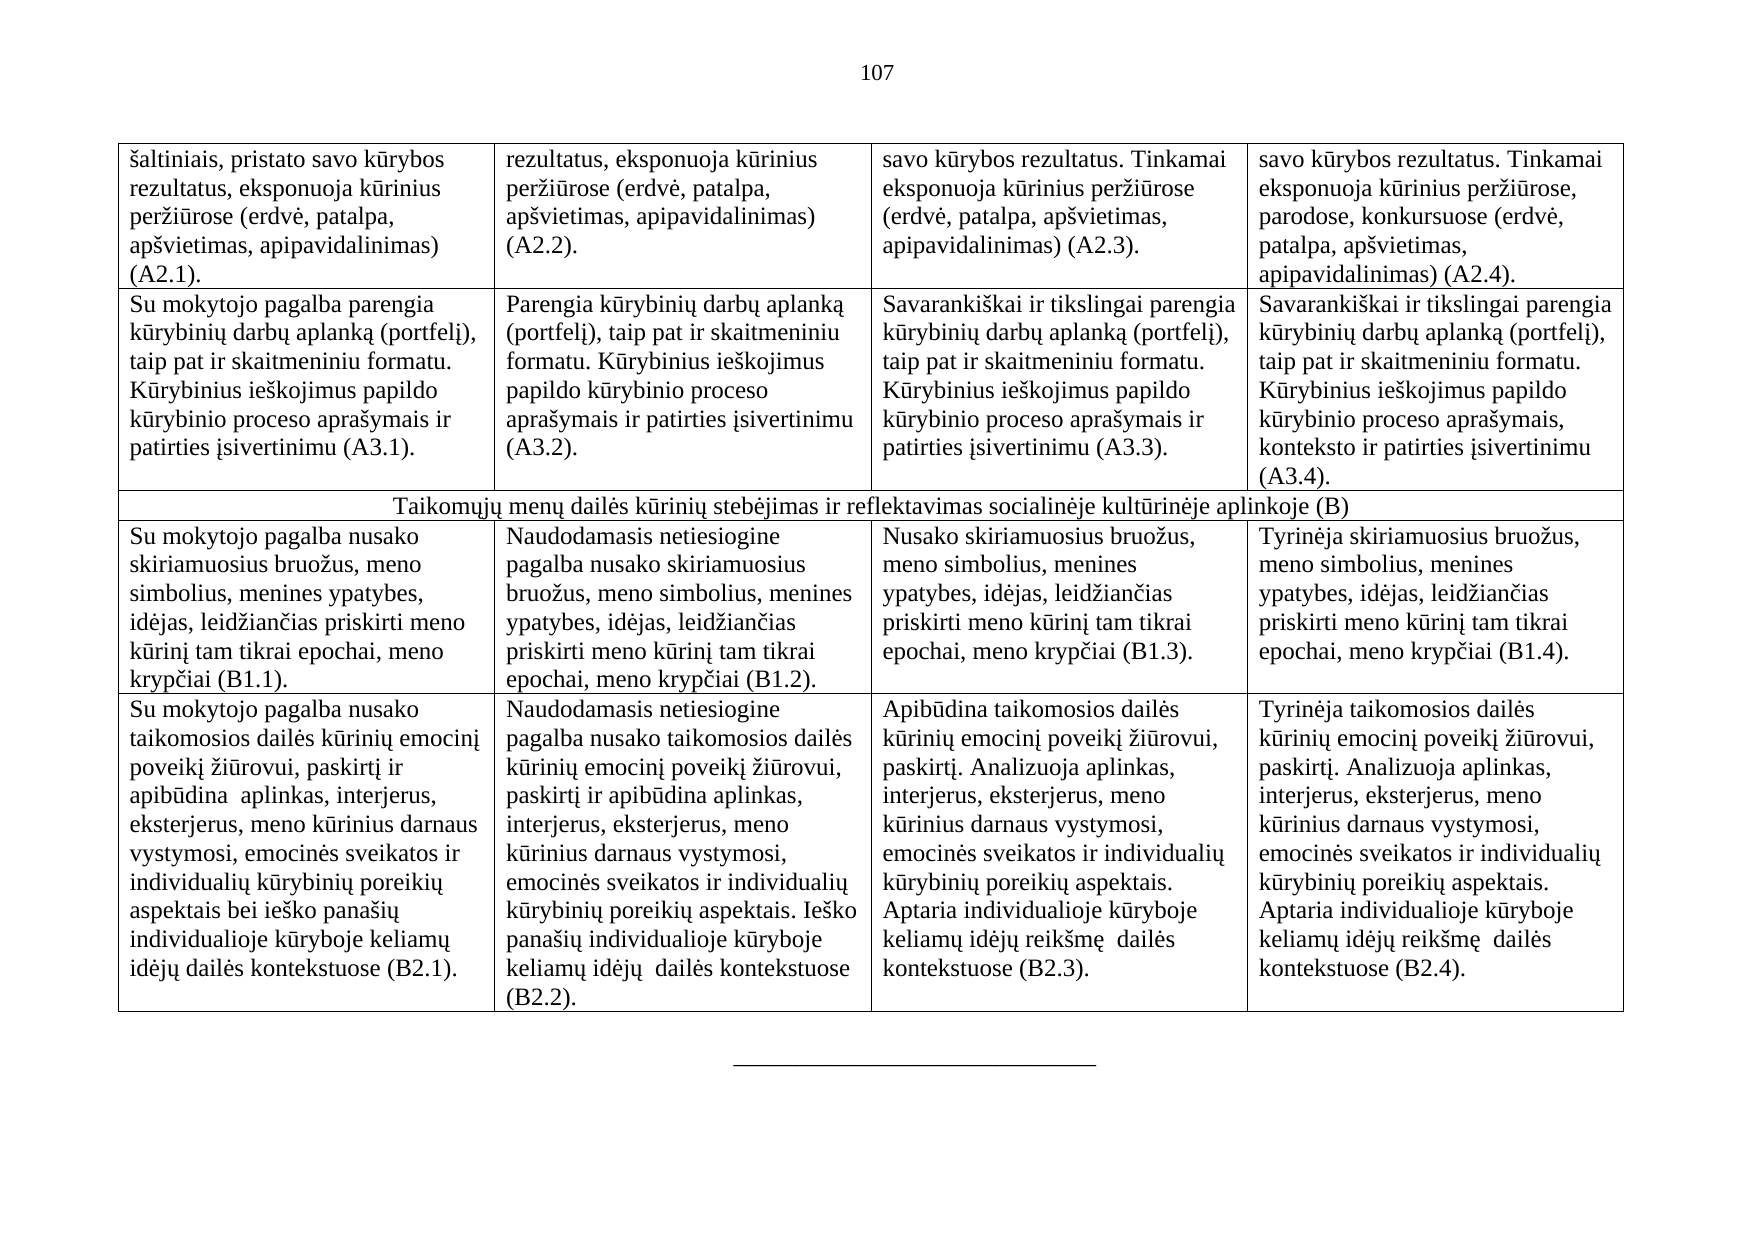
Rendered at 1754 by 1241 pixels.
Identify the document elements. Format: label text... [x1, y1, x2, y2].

table_cell Apibūdina taikomosios dailės kūrinių emocinį poveikį žiūrovui, paskirtį. Analizuoja aplinkas, interjerus, eksterjerus, meno kūrinius darnaus vystymosi, emocinės sveikatos ir individualių kūrybinių poreikių aspektais. Aptaria individualioje kūryboje keliamų idėjų reikšmę dailės kontekstuose (B2.3). [872, 694, 1247, 1011]
table_cell Parengia kūrybinių darbų aplanką (portfelį), taip pat ir skaitmeniniu formatu. Kūrybinius ieškojimus papildo kūrybinio proceso aprašymais ir patirties įsivertinimu (A3.2). [495, 289, 871, 490]
table_cell Taikomųjų menų dailės kūrinių stebėjimas ir reflektavimas socialinėje kultūrinėje aplinkoje (B) [119, 491, 1623, 520]
table_cell Su mokytojo pagalba parengia kūrybinių darbų aplanką (portfelį), taip pat ir skaitmeniniu formatu. Kūrybinius ieškojimus papildo kūrybinio proceso aprašymais ir patirties įsivertinimu (A3.1). [119, 289, 494, 490]
table_cell Su mokytojo pagalba nusako skiriamuosius bruožus, meno simbolius, menines ypatybes, idėjas, leidžiančias priskirti meno kūrinį tam tikrai epochai, meno krypčiai (B1.1). [119, 521, 494, 693]
table_cell Naudodamasis netiesiogine pagalba nusako taikomosios dailės kūrinių emocinį poveikį žiūrovui, paskirtį ir apibūdina aplinkas, interjerus, eksterjerus, meno kūrinius darnaus vystymosi, emocinės sveikatos ir individualių kūrybinių poreikių aspektais. Ieško panašių individualioje kūryboje keliamų idėjų dailės kontekstuose (B2.2). [495, 694, 871, 1011]
table_cell savo kūrybos rezultatus. Tinkamai eksponuoja kūrinius peržiūrose, parodose, konkursuose (erdvė, patalpa, apšvietimas, apipavidalinimas) (A2.4). [1248, 144, 1623, 288]
table_cell Su mokytojo pagalba nusako taikomosios dailės kūrinių emocinį poveikį žiūrovui, paskirtį ir apibūdina aplinkas, interjerus, eksterjerus, meno kūrinius darnaus vystymosi, emocinės sveikatos ir individualių kūrybinių poreikių aspektais bei ieško panašių individualioje kūryboje keliamų idėjų dailės kontekstuose (B2.1). [119, 694, 494, 1011]
table_cell Tyrinėja taikomosios dailės kūrinių emocinį poveikį žiūrovui, paskirtį. Analizuoja aplinkas, interjerus, eksterjerus, meno kūrinius darnaus vystymosi, emocinės sveikatos ir individualių kūrybinių poreikių aspektais. Aptaria individualioje kūryboje keliamų idėjų reikšmę dailės kontekstuose (B2.4). [1248, 694, 1623, 1011]
table_cell Savarankiškai ir tikslingai parengia kūrybinių darbų aplanką (portfelį), taip pat ir skaitmeniniu formatu. Kūrybinius ieškojimus papildo kūrybinio proceso aprašymais, konteksto ir patirties įsivertinimu (A3.4). [1248, 289, 1623, 490]
table_cell Tyrinėja skiriamuosius bruožus, meno simbolius, menines ypatybes, idėjas, leidžiančias priskirti meno kūrinį tam tikrai epochai, meno krypčiai (B1.4). [1248, 521, 1623, 693]
table_cell rezultatus, eksponuoja kūrinius peržiūrose (erdvė, patalpa, apšvietimas, apipavidalinimas) (A2.2). [495, 144, 871, 288]
table_cell savo kūrybos rezultatus. Tinkamai eksponuoja kūrinius peržiūrose (erdvė, patalpa, apšvietimas, apipavidalinimas) (A2.3). [872, 144, 1247, 288]
table_cell Nusako skiriamuosius bruožus, meno simbolius, menines ypatybes, idėjas, leidžiančias priskirti meno kūrinį tam tikrai epochai, meno krypčiai (B1.3). [872, 521, 1247, 693]
table_cell šaltiniais, pristato savo kūrybos rezultatus, eksponuoja kūrinius peržiūrose (erdvė, patalpa, apšvietimas, apipavidalinimas) (A2.1). [119, 144, 494, 288]
table_cell Savarankiškai ir tikslingai parengia kūrybinių darbų aplanką (portfelį), taip pat ir skaitmeniniu formatu. Kūrybinius ieškojimus papildo kūrybinio proceso aprašymais ir patirties įsivertinimu (A3.3). [872, 289, 1247, 490]
table_cell Naudodamasis netiesiogine pagalba nusako skiriamuosius bruožus, meno simbolius, menines ypatybes, idėjas, leidžiančias priskirti meno kūrinį tam tikrai epochai, meno krypčiai (B1.2). [495, 521, 871, 693]
text _____________________________ [118, 1040, 1636, 1069]
